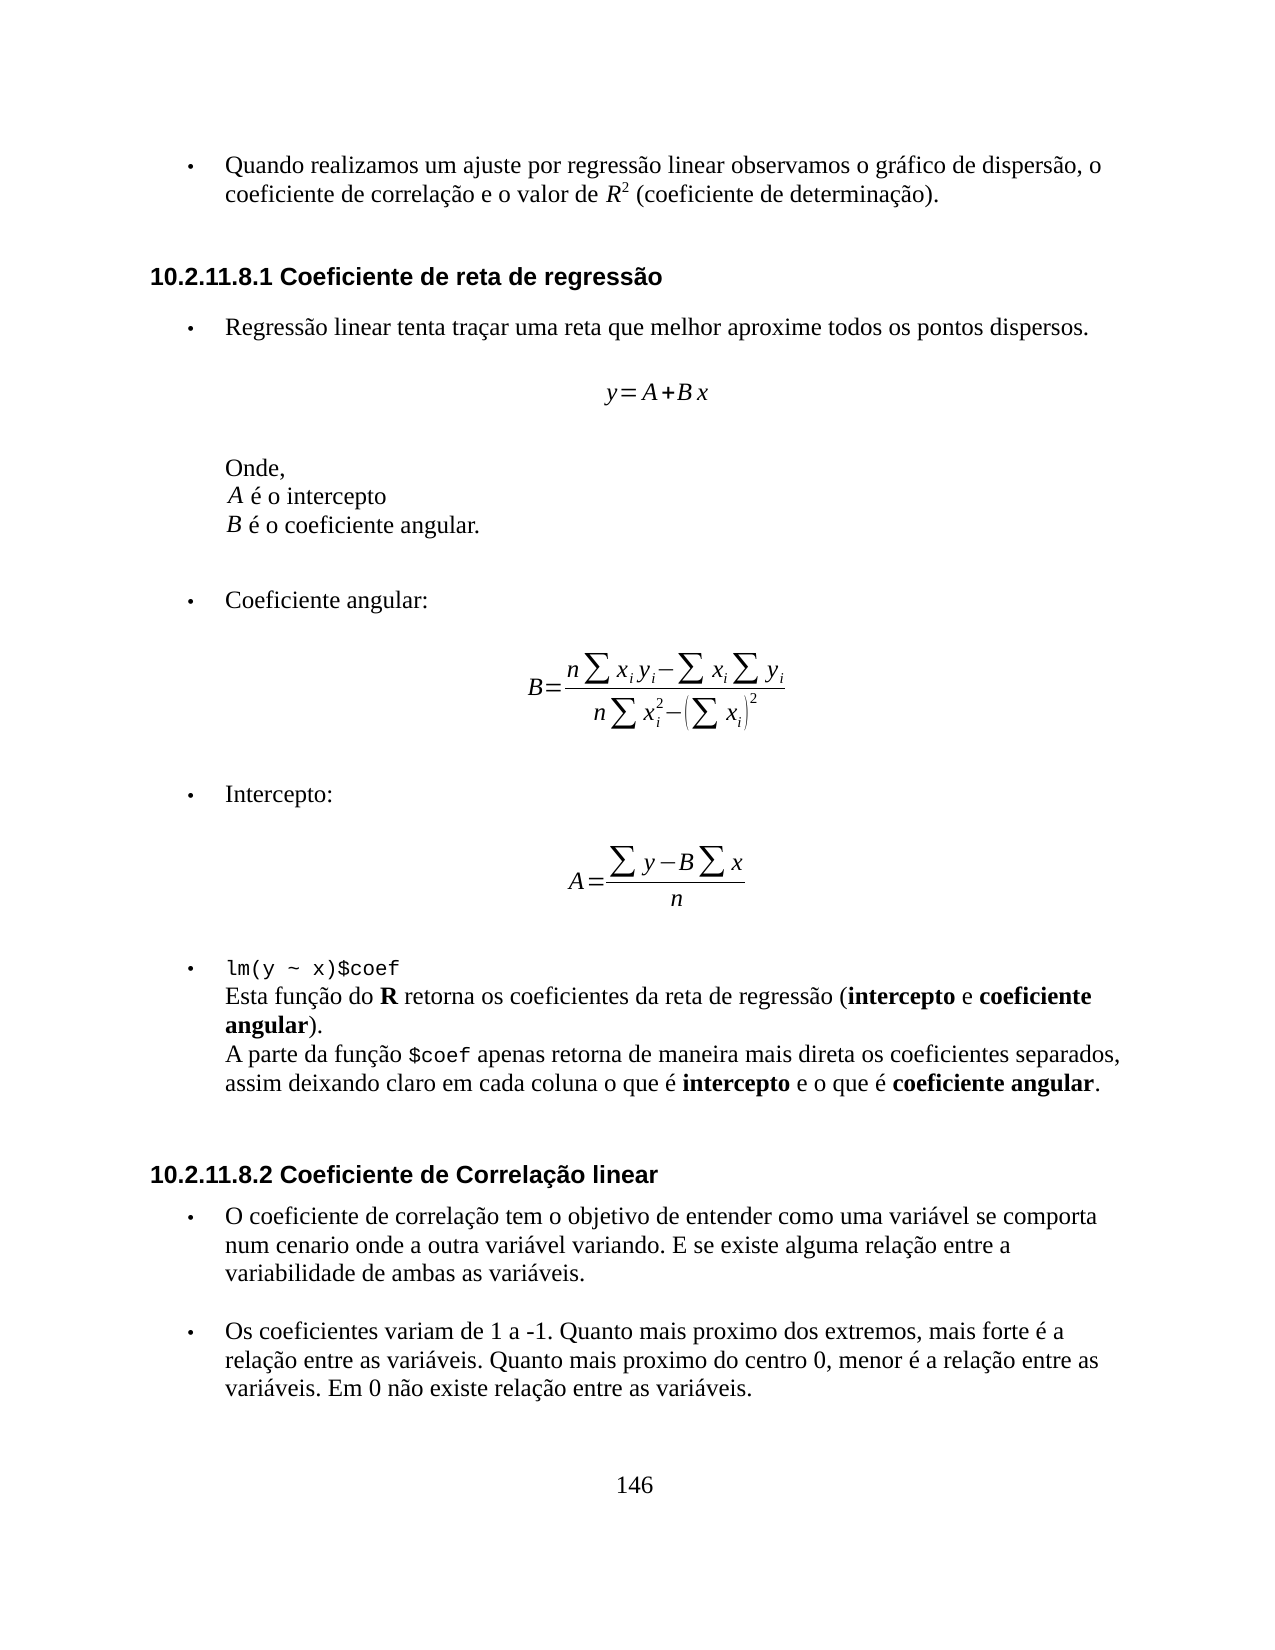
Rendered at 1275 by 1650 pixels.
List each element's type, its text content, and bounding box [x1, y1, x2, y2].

list Regressão linear tenta traçar uma reta que melhor aproxime todos os pontos dispersos. [187, 312, 1125, 369]
subtitle 10.2.11.8.1 Coeficiente de reta de regressão [150, 262, 1125, 290]
subtitle 10.2.11.8.2 Coeficiente de Correlação linear [150, 1160, 1125, 1188]
list O coeficiente de correlação tem o objetivo de entender como uma variável se comporta num cenario onde a outra variável variando. E se existe alguma relação entre a variabilidade de ambas as variáveis. [187, 1201, 1125, 1316]
list Onde, é o intercepto é o coeficiente angular. [187, 453, 1125, 568]
list Os coeficientes variam de 1 a -1. Quanto mais proximo dos extremos, mais forte é a relação entre as variáveis. Quanto mais proximo do centro 0, menor é a relação entre as variáveis. Em 0 não existe relação entre as variáveis. [187, 1316, 1125, 1431]
list Quando realizamos um ajuste por regressão linear observamos o gráfico de dispersão, o coeficiente de correlação e o valor de (coeficiente de determinação). [187, 150, 1125, 237]
list Coeficiente angular: [187, 586, 1125, 643]
list lm(y ~ x)$coef Esta função do R retorna os coeficientes da reta de regressão (intercepto e coeficiente angular). A parte da função $coef apenas retorna de maneira mais direta os coeficientes separados, assim deixando claro em cada coluna o que é intercepto e o que é coeficiente angular. [187, 958, 1125, 1126]
list Intercepto: [187, 779, 1125, 837]
